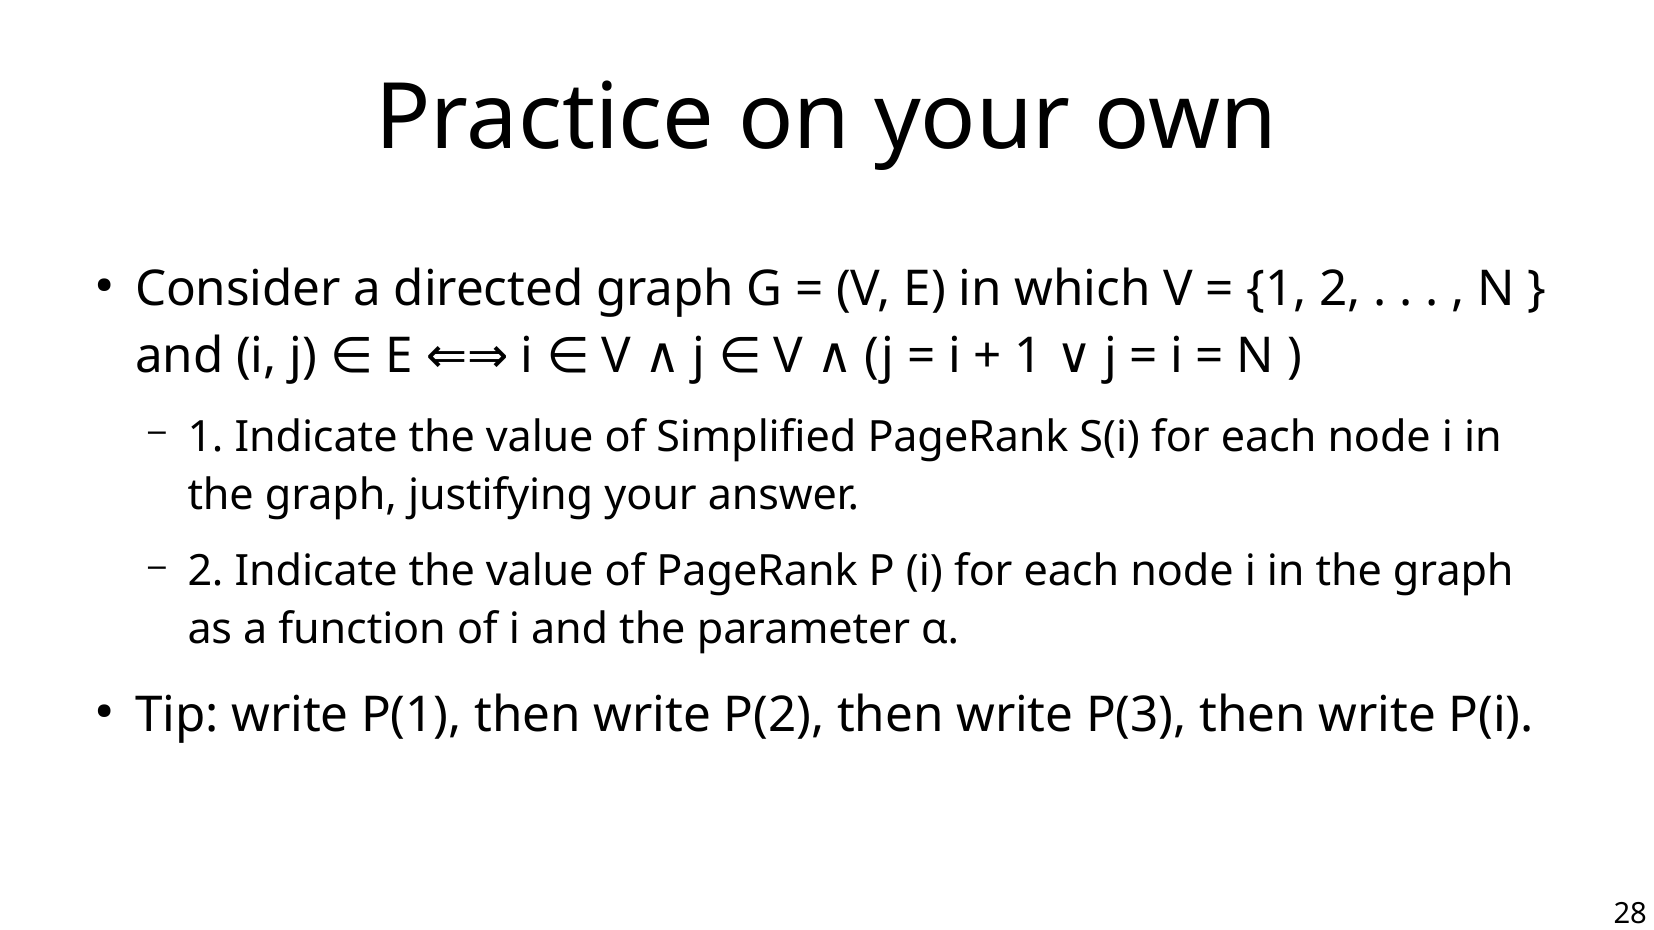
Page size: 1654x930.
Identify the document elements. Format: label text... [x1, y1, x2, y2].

list Consider a directed graph G = (V, E) in which V = {1, 2, . . . , N } and (i, j) ∈ E ⇐⇒ i ∈ V ∧ j ∈ V ∧ (j = i + 1 ∨ j = i = N ) 1. Indicate the value of Simplified PageRank S(i) for each node i in the graph, justifying your answer. 2. Indicate the value of PageRank P (i) for each node i in the graph as a function of i and the parameter α. Tip: write P(1), then write P(2), then write P(3), then write P(i). [82, 252, 1571, 793]
title Practice on your own [82, 1, 1571, 225]
